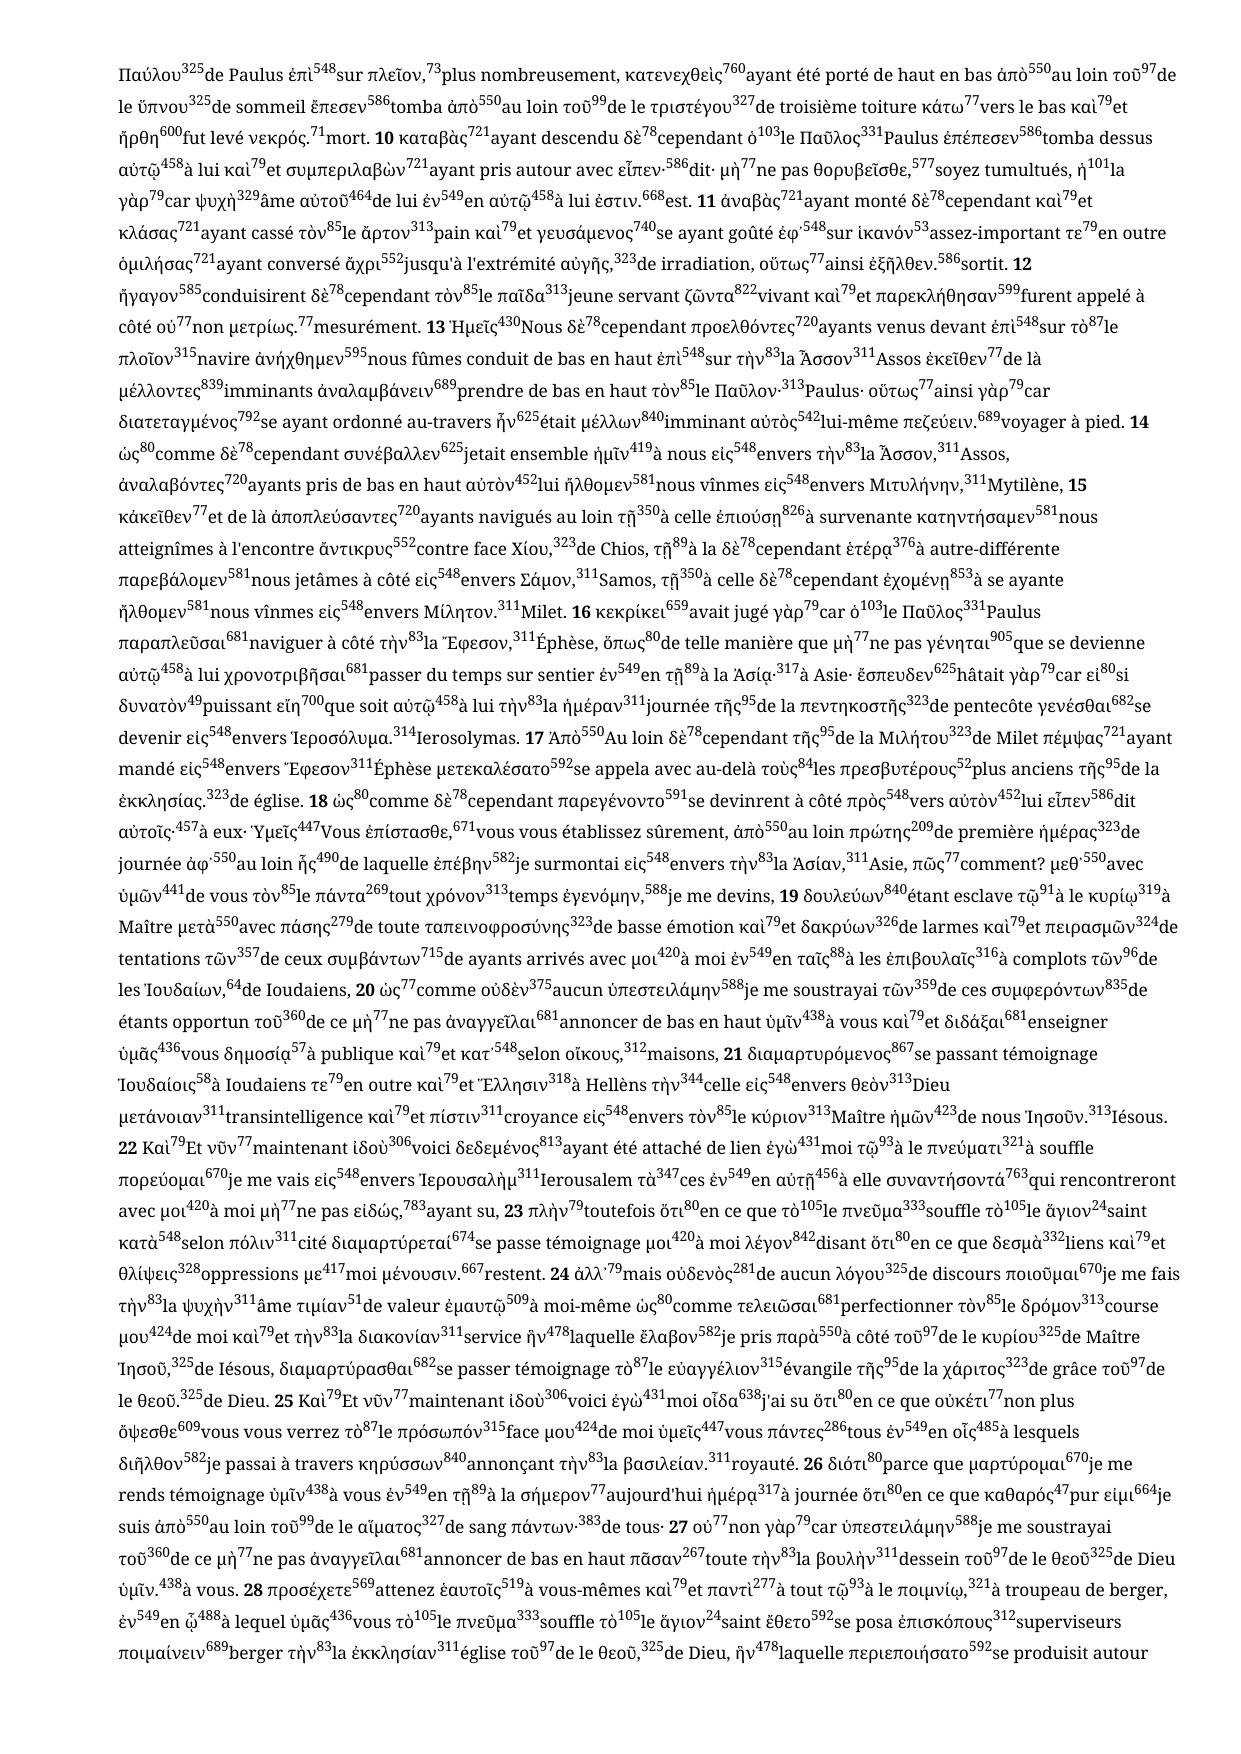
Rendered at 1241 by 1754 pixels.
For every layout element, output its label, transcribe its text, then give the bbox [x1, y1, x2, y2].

text 1 Μετὰ548Après δὲ78cependant τὸ348ce παύσασθαι682se pauser τὸν85le θόρυβον313tumulte μεταπεμψάμενος740se ayant mandé au-delà ὁ103le Παῦλος331Paulus τοὺς84les μαθητὰς312disciples καὶ79et παρακαλέσας,721ayant appelé à côté, ἀσπασάμενος740se ayant salué ἐξῆλθεν586sortit πορεύεσθαι690se aller εἰς548envers Μακεδονίαν.311Macédoine. 2 διελθὼν721ayant passé à travers δὲ78cependant τὰ86les μέρη314parts ἐκεῖνα139ces-là καὶ79et παρακαλέσας721ayant appelé à côté αὐτοὺς451eux λόγῳ319à discours πολλῷ275à nombreux ἦλθεν586vint εἰς548envers τὴν83la Ἑλλάδα311Hellas 3 ποιήσας721ayant fait τε79en outre μῆνας312mois τρεῖς·178trois· γενομένης732de se ayante devenue ἐπιβουλῆς323de complot αὐτῷ458à lui ὑπὸ550sous τῶν96de les Ἰουδαίων64de Ioudaiens μέλλοντι828à imminant ἀνάγεσθαι692être conduit de bas en haut εἰς548envers τὴν83la Συρίαν,311Syrie, ἐγένετο592se devint γνώμης323de opinion τοῦ360de ce ὑποστρέφειν689retourner en arrière διὰ550par Μακεδονίας.323de Macédoine. 4 συνείπετο631se accompagnait δὲ78cependant αὐτῷ458à lui Σώπατρος331Sopatros Πύρρου325de Pyrrhus Βεροιαῖος,71De Bérée, Θεσσαλονικέων324de Thessaloniciens δὲ78cependant Ἀρίσταρχος331Aristarque καὶ79et Σεκοῦνδος,331Sekoundos, καὶ79et Γάϊος331Gaios Δερβαῖος71Derbéen καὶ79et Τιμόθεος,331Timotheos, Ἀσιανοὶ330Asiatiques δὲ78cependant Τύχικος331Tuchikos καὶ79et Τρόφιμος.331Trophimos. 5 οὗτοι363ceux-ci δὲ78cependant προσελθόντες720ayants venus vers ἔμενον624restaient ἡμᾶς416nous ἐν549en Τρῳάδι,317à Troas, 6 ἡμεῖς430nous δὲ78cependant ἐξεπλεύσαμεν581nous naviguâmes dehors μετὰ548après τὰς82les ἡμέρας310journées τῶν98de les ἀζύμων66de sans levains ἀπὸ550au loin Φιλίππων324de Philippes καὶ79et ἤλθομεν581nous vînmes πρὸς548vers αὐτοὺς451eux εἰς548envers τὴν83la Τρῳάδα311Troas ἄχρι552jusqu'à l'extrémité ἡμερῶν322de journées πέντε,188de cinq, οὗ77où διετρίψαμεν581nous grattâmes à travers ἡμέρας310journées ἑπτά.176sept. 7 Ἐν549En δὲ78cependant τῇ89à la μιᾷ57à une τῶν98de les σαββάτων326de sabbats συνηγμένων806de ayants étés menés ensemble ἡμῶν423de nous κλάσαι681casser ἄρτον,313pain, ὁ103le Παῦλος331Paulus διελέγετο631se dialoguait αὐτοῖς457à eux μέλλων840imminant ἐξιέναι689aller dehors τῇ350à celle ἐπαύριον,77lendemain, παρέτεινέν625prolongeait τε79en outre τὸν85le λόγον313discours μέχρι552jusqu'à μεσονυκτίου.327de minuit. 8 ἦσαν624étaient δὲ78cependant λαμπάδες328lampes ἱκαναὶ19assez-importantes ἐν549en τῷ93à le ὑπερῴῳ321à partie au-dessus οὗ77où ἦμεν620nous étions συνηγμένοι.812ayants étés menés ensemble. 9 καθεζόμενος867se siégeant δέ78cependant τις287un quelconque νεανίας331adolescent ὀνόματι321à nom Εὔτυχος331Eutuchos ἐπὶ550sur τῆς95de la θυρίδος,323de fenêtre, καταφερόμενος891étant porté de haut en bas ὕπνῳ319à sommeil βαθεῖ10à profond διαλεγομένου861de se dialoguant τοῦ97de le Παύλου325de Paulus ἐπὶ548sur πλεῖον,73plus nombreusement, κατενεχθεὶς760ayant été porté de haut en bas ἀπὸ550au loin τοῦ97de le ὕπνου325de sommeil ἔπεσεν586tomba ἀπὸ550au loin τοῦ99de le τριστέγου327de troisième toiture κάτω77vers le bas καὶ79et ἤρθη600fut levé νεκρός.71mort. 10 καταβὰς721ayant descendu δὲ78cependant ὁ103le Παῦλος331Paulus ἐπέπεσεν586tomba dessus αὐτῷ458à lui καὶ79et συμπεριλαβὼν721ayant pris autour avec εἶπεν·586dit· μὴ77ne pas θορυβεῖσθε,577soyez tumultués, ἡ101la γὰρ79car ψυχὴ329âme αὐτοῦ464de lui ἐν549en αὐτῷ458à lui ἐστιν.668est. 11 ἀναβὰς721ayant monté δὲ78cependant καὶ79et κλάσας721ayant cassé τὸν85le ἄρτον313pain καὶ79et γευσάμενος740se ayant goûté ἐφ᾽548sur ἱκανόν53assez-important τε79en outre ὁμιλήσας721ayant conversé ἄχρι552jusqu'à l'extrémité αὐγῆς,323de irradiation, οὕτως77ainsi ἐξῆλθεν.586sortit. 12 ἤγαγον585conduisirent δὲ78cependant τὸν85le παῖδα313jeune servant ζῶντα822vivant καὶ79et παρεκλήθησαν599furent appelé à côté οὐ77non μετρίως.77mesurément. 13 Ἡμεῖς430Nous δὲ78cependant προελθόντες720ayants venus devant ἐπὶ548sur τὸ87le πλοῖον315navire ἀνήχθημεν595nous fûmes conduit de bas en haut ἐπὶ548sur τὴν83la Ἆσσον311Assos ἐκεῖθεν77de là μέλλοντες839imminants ἀναλαμβάνειν689prendre de bas en haut τὸν85le Παῦλον·313Paulus· οὕτως77ainsi γὰρ79car διατεταγμένος792se ayant ordonné au-travers ἦν625était μέλλων840imminant αὐτὸς542lui-même πεζεύειν.689voyager à pied. 14 ὡς80comme δὲ78cependant συνέβαλλεν625jetait ensemble ἡμῖν419à nous εἰς548envers τὴν83la Ἆσσον,311Assos, ἀναλαβόντες720ayants pris de bas en haut αὐτὸν452lui ἤλθομεν581nous vînmes εἰς548envers Μιτυλήνην,311Mytilène, 15 κἀκεῖθεν77et de là ἀποπλεύσαντες720ayants navigués au loin τῇ350à celle ἐπιούσῃ826à survenante κατηντήσαμεν581nous atteignîmes à l'encontre ἄντικρυς552contre face Χίου,323de Chios, τῇ89à la δὲ78cependant ἑτέρᾳ376à autre-différente παρεβάλομεν581nous jetâmes à côté εἰς548envers Σάμον,311Samos, τῇ350à celle δὲ78cependant ἐχομένῃ853à se ayante ἤλθομεν581nous vînmes εἰς548envers Μίλητον.311Milet. 16 κεκρίκει659avait jugé γὰρ79car ὁ103le Παῦλος331Paulus παραπλεῦσαι681naviguer à côté τὴν83la Ἔφεσον,311Éphèse, ὅπως80de telle manière que μὴ77ne pas γένηται905que se devienne αὐτῷ458à lui χρονοτριβῆσαι681passer du temps sur sentier ἐν549en τῇ89à la Ἀσίᾳ·317à Asie· ἔσπευδεν625hâtait γὰρ79car εἰ80si δυνατὸν49puissant εἴη700que soit αὐτῷ458à lui τὴν83la ἡμέραν311journée τῆς95de la πεντηκοστῆς323de pentecôte γενέσθαι682se devenir εἰς548envers Ἱεροσόλυμα.314Ierosolymas. 17 Ἀπὸ550Au loin δὲ78cependant τῆς95de la Μιλήτου323de Milet πέμψας721ayant mandé εἰς548envers Ἔφεσον311Éphèse μετεκαλέσατο592se appela avec au-delà τοὺς84les πρεσβυτέρους52plus anciens τῆς95de la ἐκκλησίας.323de église. 18 ὡς80comme δὲ78cependant παρεγένοντο591se devinrent à côté πρὸς548vers αὐτὸν452lui εἶπεν586dit αὐτοῖς·457à eux· Ὑμεῖς447Vous ἐπίστασθε,671vous vous établissez sûrement, ἀπὸ550au loin πρώτης209de première ἡμέρας323de journée ἀφ᾽550au loin ἧς490de laquelle ἐπέβην582je surmontai εἰς548envers τὴν83la Ἀσίαν,311Asie, πῶς77comment? μεθ᾽550avec ὑμῶν441de vous τὸν85le πάντα269tout χρόνον313temps ἐγενόμην,588je me devins, 19 δουλεύων840étant esclave τῷ91à le κυρίῳ319à Maître μετὰ550avec πάσης279de toute ταπεινοφροσύνης323de basse émotion καὶ79et δακρύων326de larmes καὶ79et πειρασμῶν324de tentations τῶν357de ceux συμβάντων715de ayants arrivés avec μοι420à moi ἐν549en ταῖς88à les ἐπιβουλαῖς316à complots τῶν96de les Ἰουδαίων,64de Ioudaiens, 20 ὡς77comme οὐδὲν375aucun ὑπεστειλάμην588je me soustrayai τῶν359de ces συμφερόντων835de étants opportun τοῦ360de ce μὴ77ne pas ἀναγγεῖλαι681annoncer de bas en haut ὑμῖν438à vous καὶ79et διδάξαι681enseigner ὑμᾶς436vous δημοσίᾳ57à publique καὶ79et κατ᾽548selon οἴκους,312maisons, 21 διαμαρτυρόμενος867se passant témoignage Ἰουδαίοις58à Ioudaiens τε79en outre καὶ79et Ἕλλησιν318à Hellèns τὴν344celle εἰς548envers θεὸν313Dieu μετάνοιαν311transintelligence καὶ79et πίστιν311croyance εἰς548envers τὸν85le κύριον313Maître ἡμῶν423de nous Ἰησοῦν.313Iésous. 22 Καὶ79Et νῦν77maintenant ἰδοὺ306voici δεδεμένος813ayant été attaché de lien ἐγὼ431moi τῷ93à le πνεύματι321à souffle πορεύομαι670je me vais εἰς548envers Ἰερουσαλὴμ311Ierousalem τὰ347ces ἐν549en αὐτῇ456à elle συναντήσοντά763qui rencontreront avec μοι420à moi μὴ77ne pas εἰδώς,783ayant su, 23 πλὴν79toutefois ὅτι80en ce que τὸ105le πνεῦμα333souffle τὸ105le ἅγιον24saint κατὰ548selon πόλιν311cité διαμαρτύρεταί674se passe témoignage μοι420à moi λέγον842disant ὅτι80en ce que δεσμὰ332liens καὶ79et θλίψεις328oppressions με417moi μένουσιν.667restent. 24 ἀλλ᾽79mais οὐδενὸς281de aucun λόγου325de discours ποιοῦμαι670je me fais τὴν83la ψυχὴν311âme τιμίαν51de valeur ἐμαυτῷ509à moi-même ὡς80comme τελειῶσαι681perfectionner τὸν85le δρόμον313course μου424de moi καὶ79et τὴν83la διακονίαν311service ἣν478laquelle ἔλαβον582je pris παρὰ550à côté τοῦ97de le κυρίου325de Maître Ἰησοῦ,325de Iésous, διαμαρτύρασθαι682se passer témoignage τὸ87le εὐαγγέλιον315évangile τῆς95de la χάριτος323de grâce τοῦ97de le θεοῦ.325de Dieu. 25 Καὶ79Et νῦν77maintenant ἰδοὺ306voici ἐγὼ431moi οἶδα638j'ai su ὅτι80en ce que οὐκέτι77non plus ὄψεσθε609vous vous verrez τὸ87le πρόσωπόν315face μου424de moi ὑμεῖς447vous πάντες286tous ἐν549en οἷς485à lesquels διῆλθον582je passai à travers κηρύσσων840annonçant τὴν83la βασιλείαν.311royauté. 26 διότι80parce que μαρτύρομαι670je me rends témoignage ὑμῖν438à vous ἐν549en τῇ89à la σήμερον77aujourd'hui ἡμέρᾳ317à journée ὅτι80en ce que καθαρός47pur εἰμι664je suis ἀπὸ550au loin τοῦ99de le αἵματος327de sang πάντων·383de tous· 27 οὐ77non γὰρ79car ὑπεστειλάμην588je me soustrayai τοῦ360de ce μὴ77ne pas ἀναγγεῖλαι681annoncer de bas en haut πᾶσαν267toute τὴν83la βουλὴν311dessein τοῦ97de le θεοῦ325de Dieu ὑμῖν.438à vous. 28 προσέχετε569attenez ἑαυτοῖς519à vous-mêmes καὶ79et παντὶ277à tout τῷ93à le ποιμνίῳ,321à troupeau de berger, ἐν549en ᾧ488à lequel ὑμᾶς436vous τὸ105le πνεῦμα333souffle τὸ105le ἅγιον24saint ἔθετο592se posa ἐπισκόπους312superviseurs ποιμαίνειν689berger τὴν83la ἐκκλησίαν311église τοῦ97de le θεοῦ,325de Dieu, ἣν478laquelle περιεποιήσατο592se produisit autour διὰ550par τοῦ259de le αἵματος327de sang τοῦ257de le ἰδίου.127de en propre. 29 ἐγὼ431moi οἶδα638j'ai su ὅτι80en ce que εἰσελεύσονται611se viendront à l'intérieur μετὰ548après τὴν83la ἄφιξίν311arrivée μου424de moi λύκοι330loups βαρεῖς21lourds εἰς548envers ὑμᾶς436vous μὴ77ne pas φειδόμενοι866se épargnants τοῦ99de le ποιμνίου,327de troupeau de berger, 30 καὶ79et ἐξ550hors ὑμῶν441de vous αὐτῶν521de vous-mêmes ἀναστήσονται611se redresseront ἄνδρες330hommes λαλοῦντες839bavardants διεστραμμένα797ayants étés tournés de travers τοῦ360de ce ἀποσπᾶν689tirer loin τοὺς84les μαθητὰς312disciples ὀπίσω552derrière ἑαυτῶν.536de eux-mêmes. 31 διὸ79c'est pourquoi γρηγορεῖτε569vigilez μνημονεύοντες839mémorants ὅτι80en ce que τριετίαν311trois années durant νύκτα311nuit καὶ79et ἡμέραν311journée οὐκ77non ἐπαυσάμην588je me pausai μετὰ550avec δακρύων326de larmes νουθετῶν840admonestant ἕνα53un ἕκαστον.269chacun. 32 Καὶ79Et τὰ347ces νῦν77maintenant παρατίθεμαι670je me pose à côté ὑμᾶς436vous τῷ91à le θεῷ319à Dieu καὶ79et τῷ91à le λόγῳ319à discours τῆς95de la χάριτος323de grâce αὐτοῦ,464de lui, τῷ352à celui δυναμένῳ855à se pouvant οἰκοδομῆσαι681édifier en maison καὶ79et δοῦναι681donner τὴν83la κληρονομίαν311héritage ἐν549en τοῖς351à ceux ἡγιασμένοις800à ayants étés sanctifiés πᾶσιν.274à tous. 33 ἀργυρίου327de objet d'argent ἢ79ou χρυσίου327de objet d'or ἢ79ou ἱματισμοῦ325de habillement d'himation οὐδενὸς384de aucun ἐπεθύμησα·582je désirai en fureur· 34 αὐτοὶ523vous-mêmes γινώσκετε665vous connaissez ὅτι80en ce que ταῖς88à les χρείαις316à besoins μου424de moi καὶ79et τοῖς351à ceux οὖσιν827à étants μετ᾽550avec ἐμοῦ424de moi ὑπηρέτησαν585administrèrent αἱ100les χεῖρες328mains αὗται.153celles-ci. 35 πάντα374tous ὑπέδειξα582je montrai en dessous ὑμῖν438à vous ὅτι80en ce que οὕτως77ainsi κοπιῶντας821peinants δεῖ668attache de lien ἀντιλαμβάνεσθαι690se prendre contre τῶν357de ceux ἀσθενούντων,833de étants infirme, μνημονεύειν689mémorer τε79en outre τῶν96de les λόγων324de discours τοῦ97de le κυρίου325de Maître Ἰησοῦ325de Iésous ὅτι80en ce que αὐτὸς469lui εἶπεν·586dit· μακάριόν49bienheureux ἐστιν668est μᾶλλον77davantage διδόναι689donner ἢ79ou λαμβάνειν.689prendre. 36 Καὶ79Et ταῦτα347ces-ci εἰπὼν721ayant dit θεὶς721ayant posé τὰ86les γόνατα314genoux αὐτοῦ464de lui σὺν549avec πᾶσιν274à tous αὐτοῖς457à eux προσηύξατο.592se pria. 37 ἱκανὸς287assez-important δὲ78cependant κλαυθμὸς331pleur ἐγένετο592se devint πάντων383de tous καὶ79et ἐπιπεσόντες720ayants tombés dessus ἐπὶ548sur τὸν85le τράχηλον313cou τοῦ97de le Παύλου325de Paulus κατεφίλουν624affectionnaient de haut en bas αὐτόν,452lui, 38 ὀδυνώμενοι866se affligeants de douleur μάλιστα77surtout ἐπὶ549sur τῷ91à le λόγῳ319à discours ᾧ486à lequel εἰρήκει,659avait dit, ὅτι80en ce que οὐκέτι77non plus μέλλουσιν667imminent τὸ87le πρόσωπον315face αὐτοῦ464de lui θεωρεῖν.689observer. προέπεμπον624mandaient en avant δὲ78cependant αὐτὸν452lui εἰς548envers τὸ87le πλοῖον.315navire. [118, 59, 1181, 1665]
